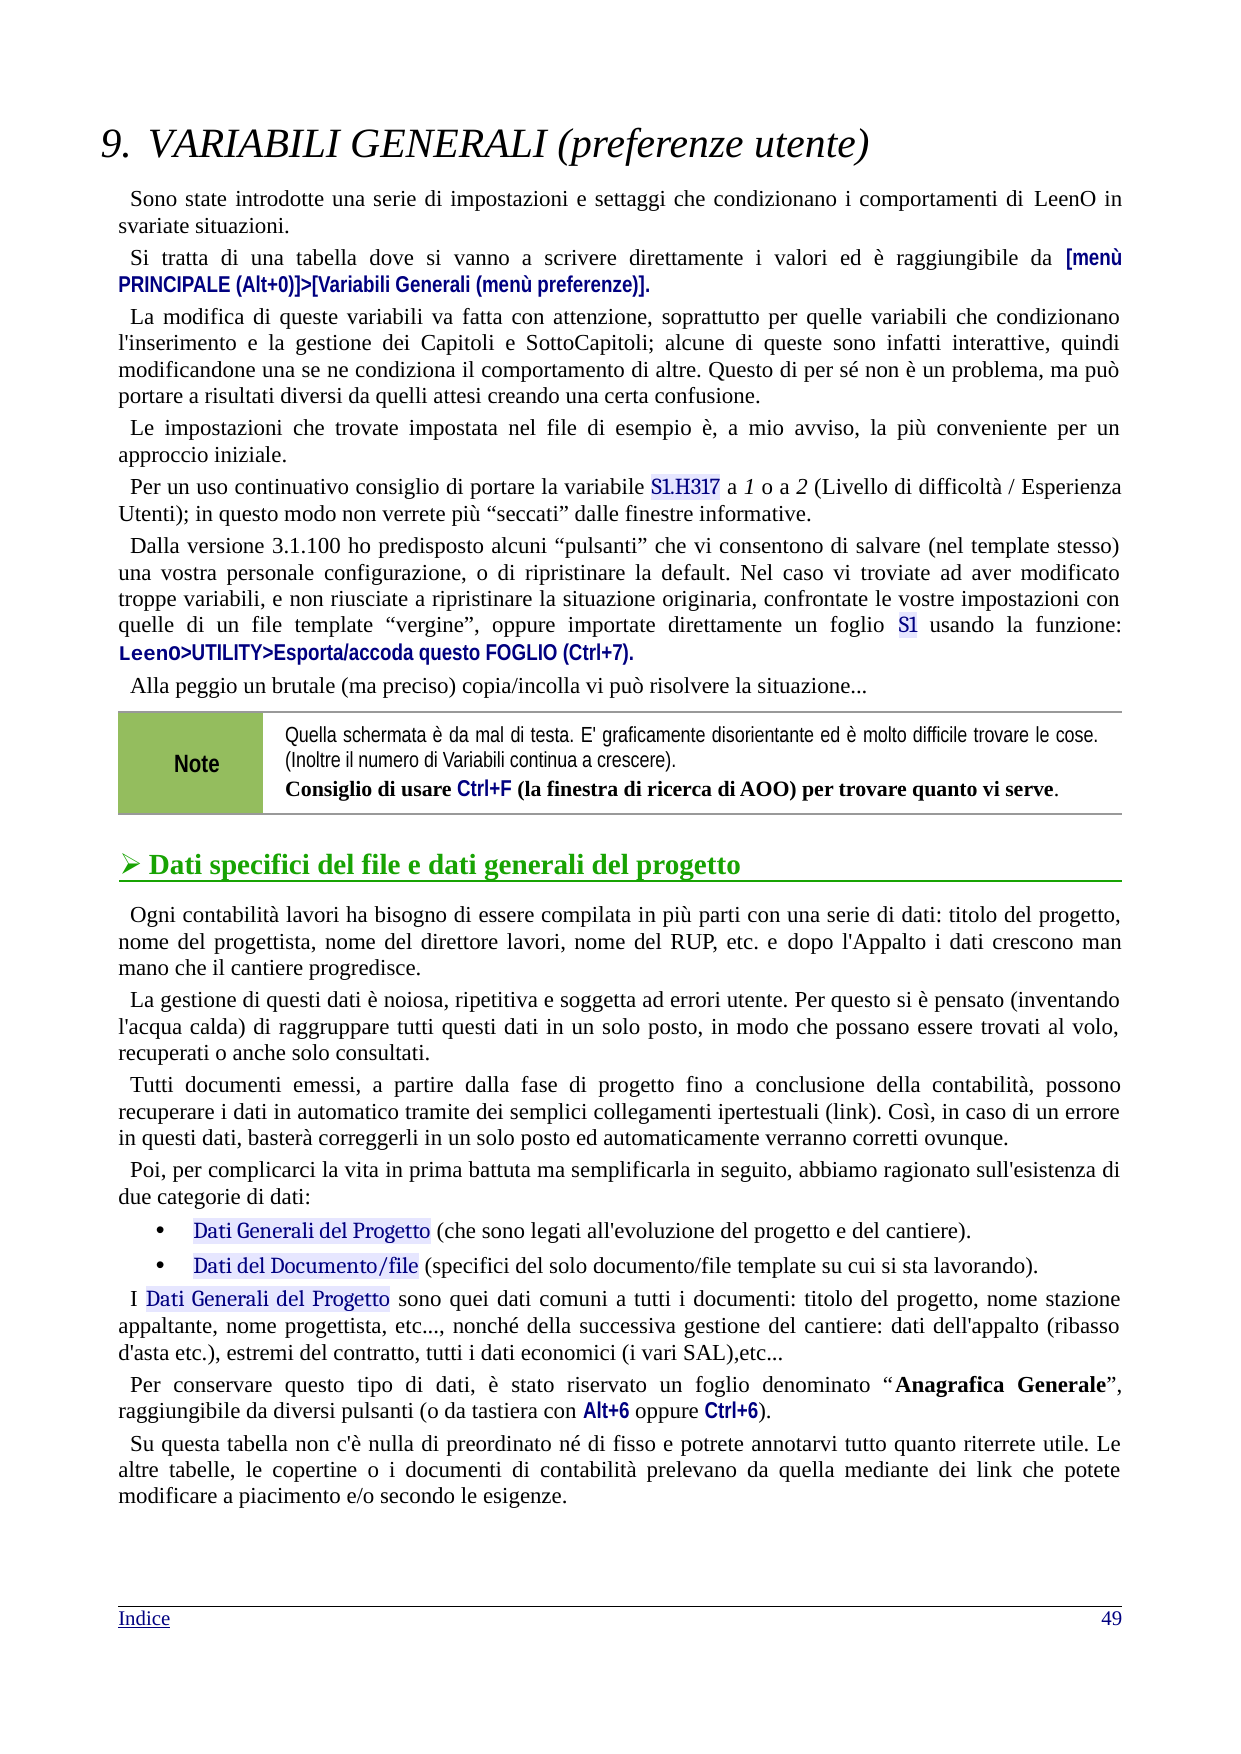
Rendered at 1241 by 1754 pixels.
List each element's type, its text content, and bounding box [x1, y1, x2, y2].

text La gestione di questi dati è noiosa, ripetitiva e soggetta ad errori utente. Per questo si è pensato (inventando l'acqua calda) di raggruppare tutti questi dati in un solo posto, in modo che possano essere trovati al volo, recuperati o anche solo consultati. [118, 986, 1122, 1065]
text Si tratta di una tabella dove si vanno a scrivere direttamente i valori ed è raggiungibile da [menù PRINCIPALE (Alt+0)]>[Variabili Generali (menù preferenze)]. [118, 244, 1122, 297]
text Dalla versione 3.1.100 ho predisposto alcuni “pulsanti” che vi consentono di salvare (nel template stesso) una vostra personale configurazione, o di ripristinare la default. Nel caso vi troviate ad aver modificato troppe variabili, e non riusciate a ripristinare la situazione originaria, confrontate le vostre impostazioni con quelle di un file template “vergine”, oppure importate direttamente un foglio S1 usando la funzione: LeenO>UTILITY>Esporta/accoda questo FOGLIO (Ctrl+7). [118, 532, 1122, 666]
text Ogni contabilità lavori ha bisogno di essere compilata in più parti con una serie di dati: titolo del progetto, nome del progettista, nome del direttore lavori, nome del RUP, etc. e dopo l'Appalto i dati crescono man mano che il cantiere progredisce. [118, 901, 1122, 980]
subtitle Dati specifici del file e dati generali del progetto [119, 847, 1122, 880]
text La modifica di queste variabili va fatta con attenzione, soprattutto per quelle variabili che condizionano l'inserimento e la gestione dei Capitoli e SottoCapitoli; alcune di queste sono infatti interattive, quindi modificandone una se ne condiziona il comportamento di altre. Questo di per sé non è un problema, ma può portare a risultati diversi da quelli attesi creando una certa confusione. [118, 303, 1122, 408]
text Poi, per complicarci la vita in prima battuta ma semplificarla in seguito, abbiamo ragionato sull'esistenza di due categorie di dati: [118, 1156, 1122, 1209]
text Su questa tabella non c'è nulla di preordinato né di fisso e potrete annotarvi tutto quanto riterrete utile. Le altre tabelle, le copertine o i documenti di contabilità prelevano da quella mediante dei link che potete modificare a piacimento e/o secondo le esigenze. [118, 1430, 1122, 1509]
text I Dati Generali del Progetto sono quei dati comuni a tutti i documenti: titolo del progetto, nome stazione appaltante, nome progettista, etc..., nonché della successiva gestione del cantiere: dati dell'appalto (ribasso d'asta etc.), estremi del contratto, tutti i dati economici (i vari SAL),etc... [118, 1285, 1122, 1365]
table_header Note [118, 713, 263, 813]
text Alla peggio un brutale (ma preciso) copia/incolla vi può risolvere la situazione... [118, 672, 1122, 698]
list Dati del Documento/file (specifici del solo documento/file template su cui si sta lavorando). [156, 1250, 1122, 1279]
text Per un uso continuativo consiglio di portare la variabile S1.H317 a 1 o a 2 (Livello di difficoltà / Esperienza Utenti); in questo modo non verrete più “seccati” dalle finestre informative. [118, 473, 1122, 526]
subtitle VARIABILI GENERALI (preferenze utente) [100, 118, 1122, 166]
list Dati Generali del Progetto (che sono legati all'evoluzione del progetto e del cantiere). [156, 1215, 1122, 1244]
text Tutti documenti emessi, a partire dalla fase di progetto fino a conclusione della contabilità, possono recuperare i dati in automatico tramite dei semplici collegamenti ipertestuali (link). Così, in caso di un errore in questi dati, basterà correggerli in un solo posto ed automaticamente verranno corretti ovunque. [118, 1071, 1122, 1150]
text Per conservare questo tipo di dati, è stato riservato un foglio denominato “Anagrafica Generale”, raggiungibile da diversi pulsanti (o da tastiera con Alt+6 oppure Ctrl+6). [118, 1371, 1122, 1424]
text Le impostazioni che trovate impostata nel file di esempio è, a mio avviso, la più conveniente per un approccio iniziale. [118, 414, 1122, 467]
table_header Quella schermata è da mal di testa. E' graficamente disorientante ed è molto difficile trovare le cose. (Inoltre il numero di Variabili continua a crescere). Consiglio di usare Ctrl+F (la finestra di ricerca di AOO) per trovare quanto vi serve. [264, 713, 1122, 813]
text Sono state introdotte una serie di impostazioni e settaggi che condizionano i comportamenti di LeenO in svariate situazioni. [118, 186, 1122, 238]
